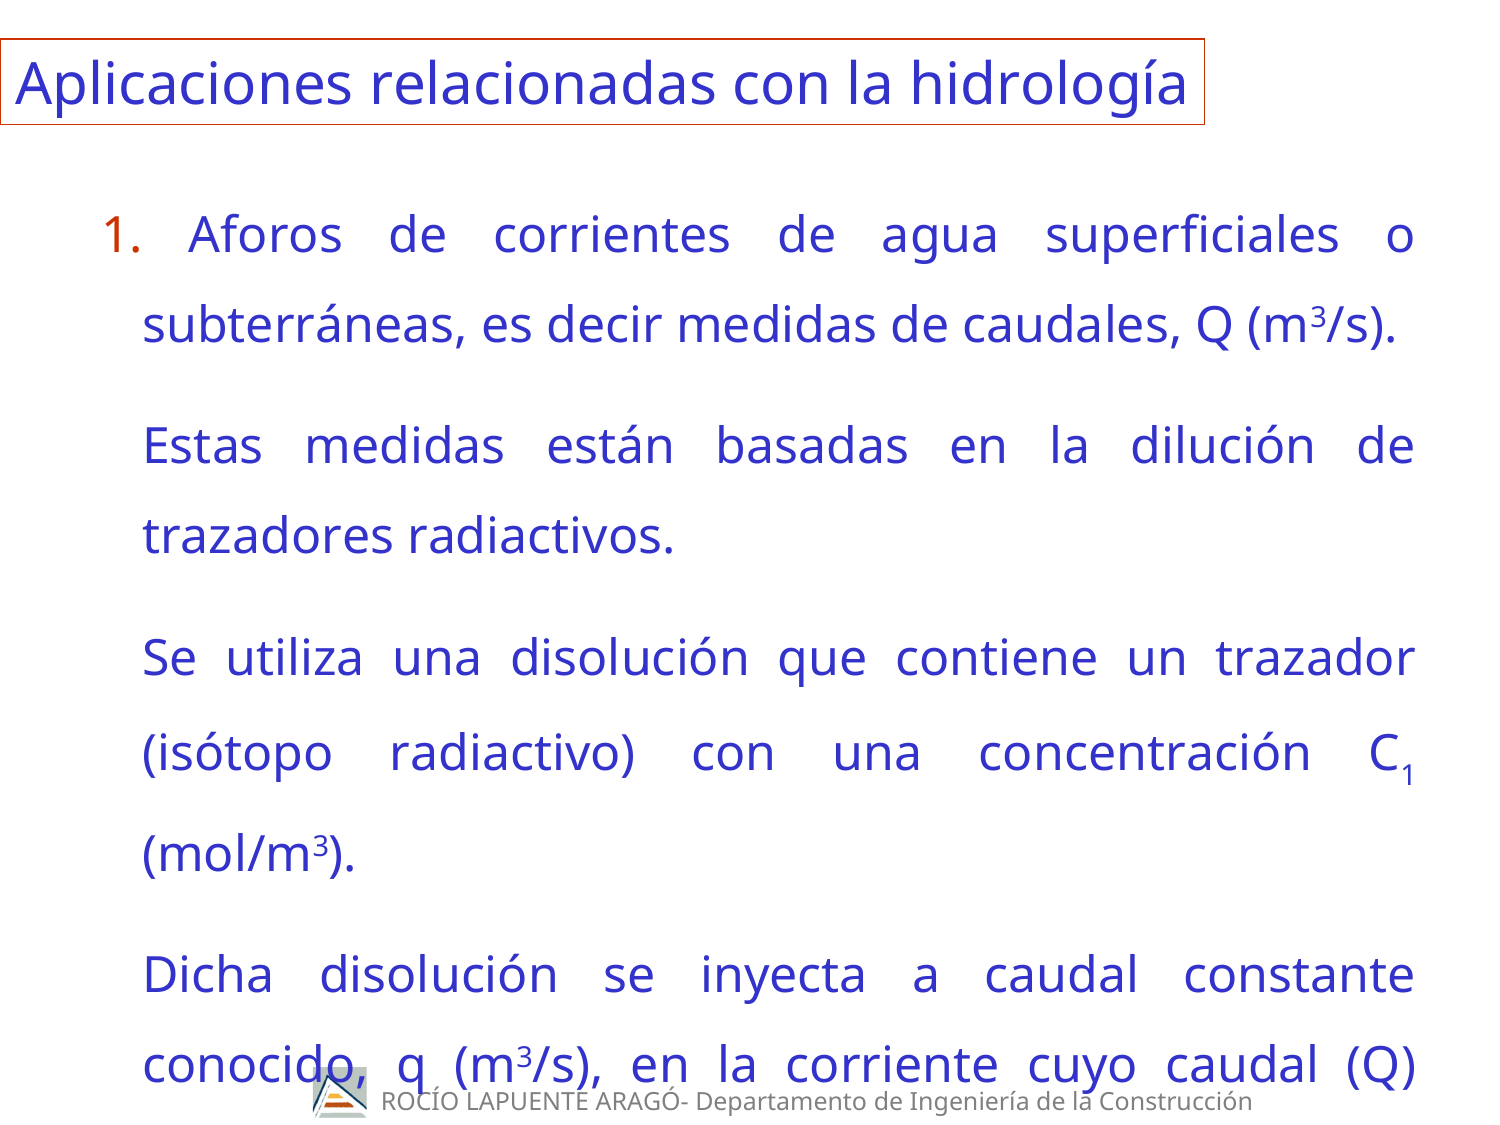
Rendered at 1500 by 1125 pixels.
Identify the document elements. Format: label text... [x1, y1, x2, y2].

text_box Aplicaciones relacionadas con la hidrología [0, 39, 1205, 125]
text_box Aforos de corrientes de agua superficiales o subterráneas, es decir medidas de caudales, Q (m3/s). Estas medidas están basadas en la dilución de trazadores radiactivos. Se utiliza una disolución que contiene un trazador (isótopo radiactivo) con una concentración C1 (mol/m3). Dicha disolución se inyecta a caudal constante conocido, q (m3/s), en la corriente cuyo caudal (Q) queremos medir. [71, 164, 1432, 1125]
